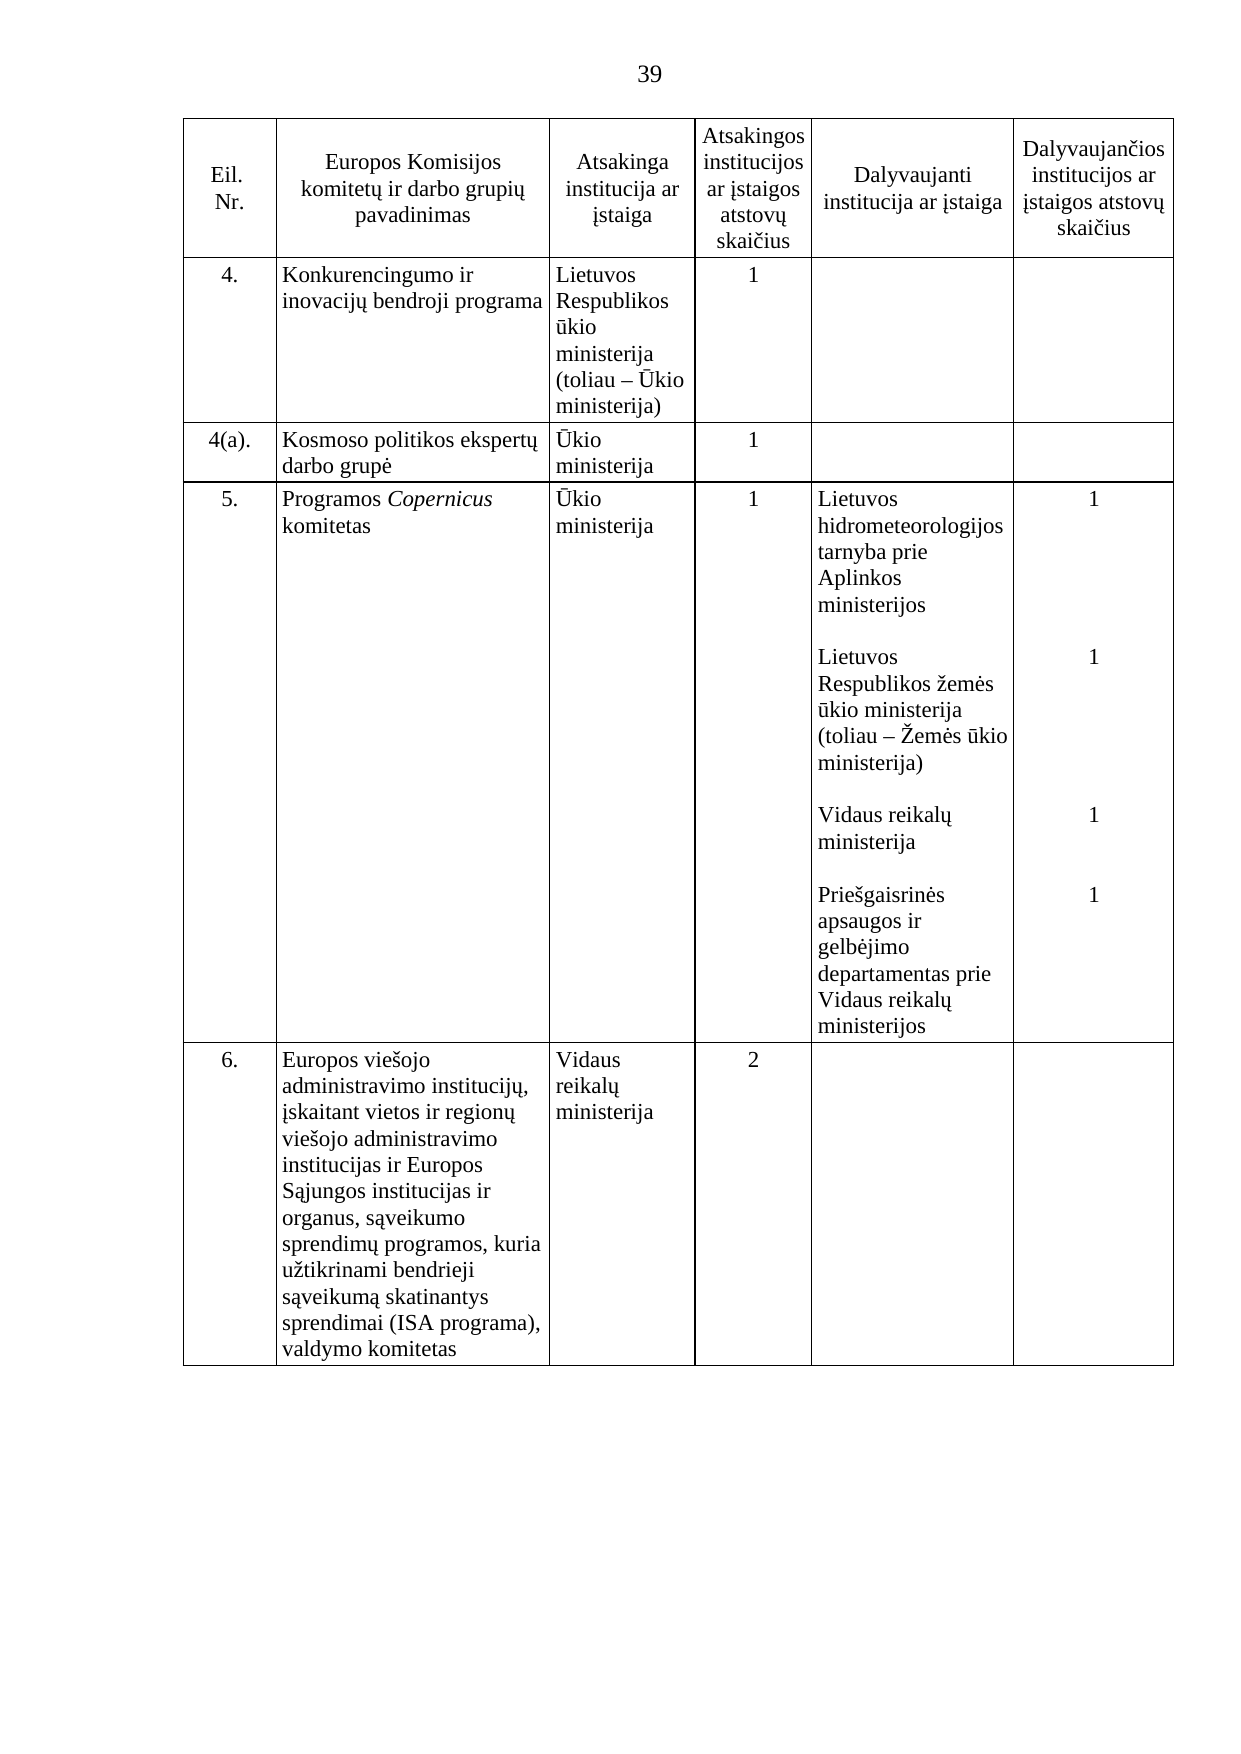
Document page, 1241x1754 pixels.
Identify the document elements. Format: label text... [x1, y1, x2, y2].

table_cell [1014, 423, 1173, 481]
table_cell Kosmoso politikos ekspertų darbo grupė [277, 423, 549, 481]
table_header Europos Komisijos komitetų ir darbo grupių pavadinimas [277, 119, 549, 257]
table_cell [1174, 422, 1187, 481]
table_cell Europos viešojo administravimo institucijų, įskaitant vietos ir regionų viešojo administravimo institucijas ir Europos Sąjungos institucijas ir organus, sąveikumo sprendimų programos, kuria užtikrinami bendrieji sąveikumą skatinantys sprendimai (ISA programa), valdymo komitetas [277, 1043, 549, 1365]
table_cell Vidaus reikalų ministerija [550, 1043, 694, 1365]
table_cell 4(a). [184, 423, 276, 481]
table_cell 5. [184, 483, 276, 1042]
table_cell 4. [184, 258, 276, 422]
table_cell 6. [184, 1043, 276, 1365]
table_cell [812, 258, 1013, 422]
table_cell Ūkio ministerija [550, 423, 694, 481]
table_cell Lietuvos Respublikos ūkio ministerija (toliau – Ūkio ministerija) [550, 258, 694, 422]
table_cell [1014, 258, 1173, 422]
table_cell Konkurencingumo ir inovacijų bendroji programa [277, 258, 549, 422]
table_cell 1 [696, 258, 811, 422]
table_cell [812, 1043, 1013, 1365]
table_cell 1 [696, 483, 811, 1042]
table_cell [1014, 1043, 1173, 1365]
table_header Dalyvaujanti institucija ar įstaiga [812, 119, 1013, 257]
table_cell [1174, 257, 1187, 422]
table_cell Programos Copernicus komitetas [277, 483, 549, 1042]
table_header Atsakingos institucijos ar įstaigos atstovų skaičius [696, 119, 811, 257]
table_header Eil. Nr. [184, 119, 276, 257]
table_cell 2 [696, 1043, 811, 1365]
table_header [1174, 118, 1187, 257]
table_cell [1174, 481, 1187, 1042]
table_cell 1 [696, 423, 811, 481]
table_cell Ūkio ministerija [550, 483, 694, 1042]
table_header Dalyvaujančios institucijos ar įstaigos atstovų skaičius [1014, 119, 1173, 257]
table_cell 1 1 1 1 [1014, 483, 1173, 1042]
table_header Atsakinga institucija ar įstaiga [550, 119, 694, 257]
table_cell [812, 423, 1013, 481]
table_cell [1174, 1042, 1187, 1365]
table_cell Lietuvos hidrometeorologijos tarnyba prie Aplinkos ministerijos Lietuvos Respublikos žemės ūkio ministerija (toliau – Žemės ūkio ministerija) Vidaus reikalų ministerija Priešgaisrinės apsaugos ir gelbėjimo departamentas prie Vidaus reikalų ministerijos [812, 483, 1013, 1042]
